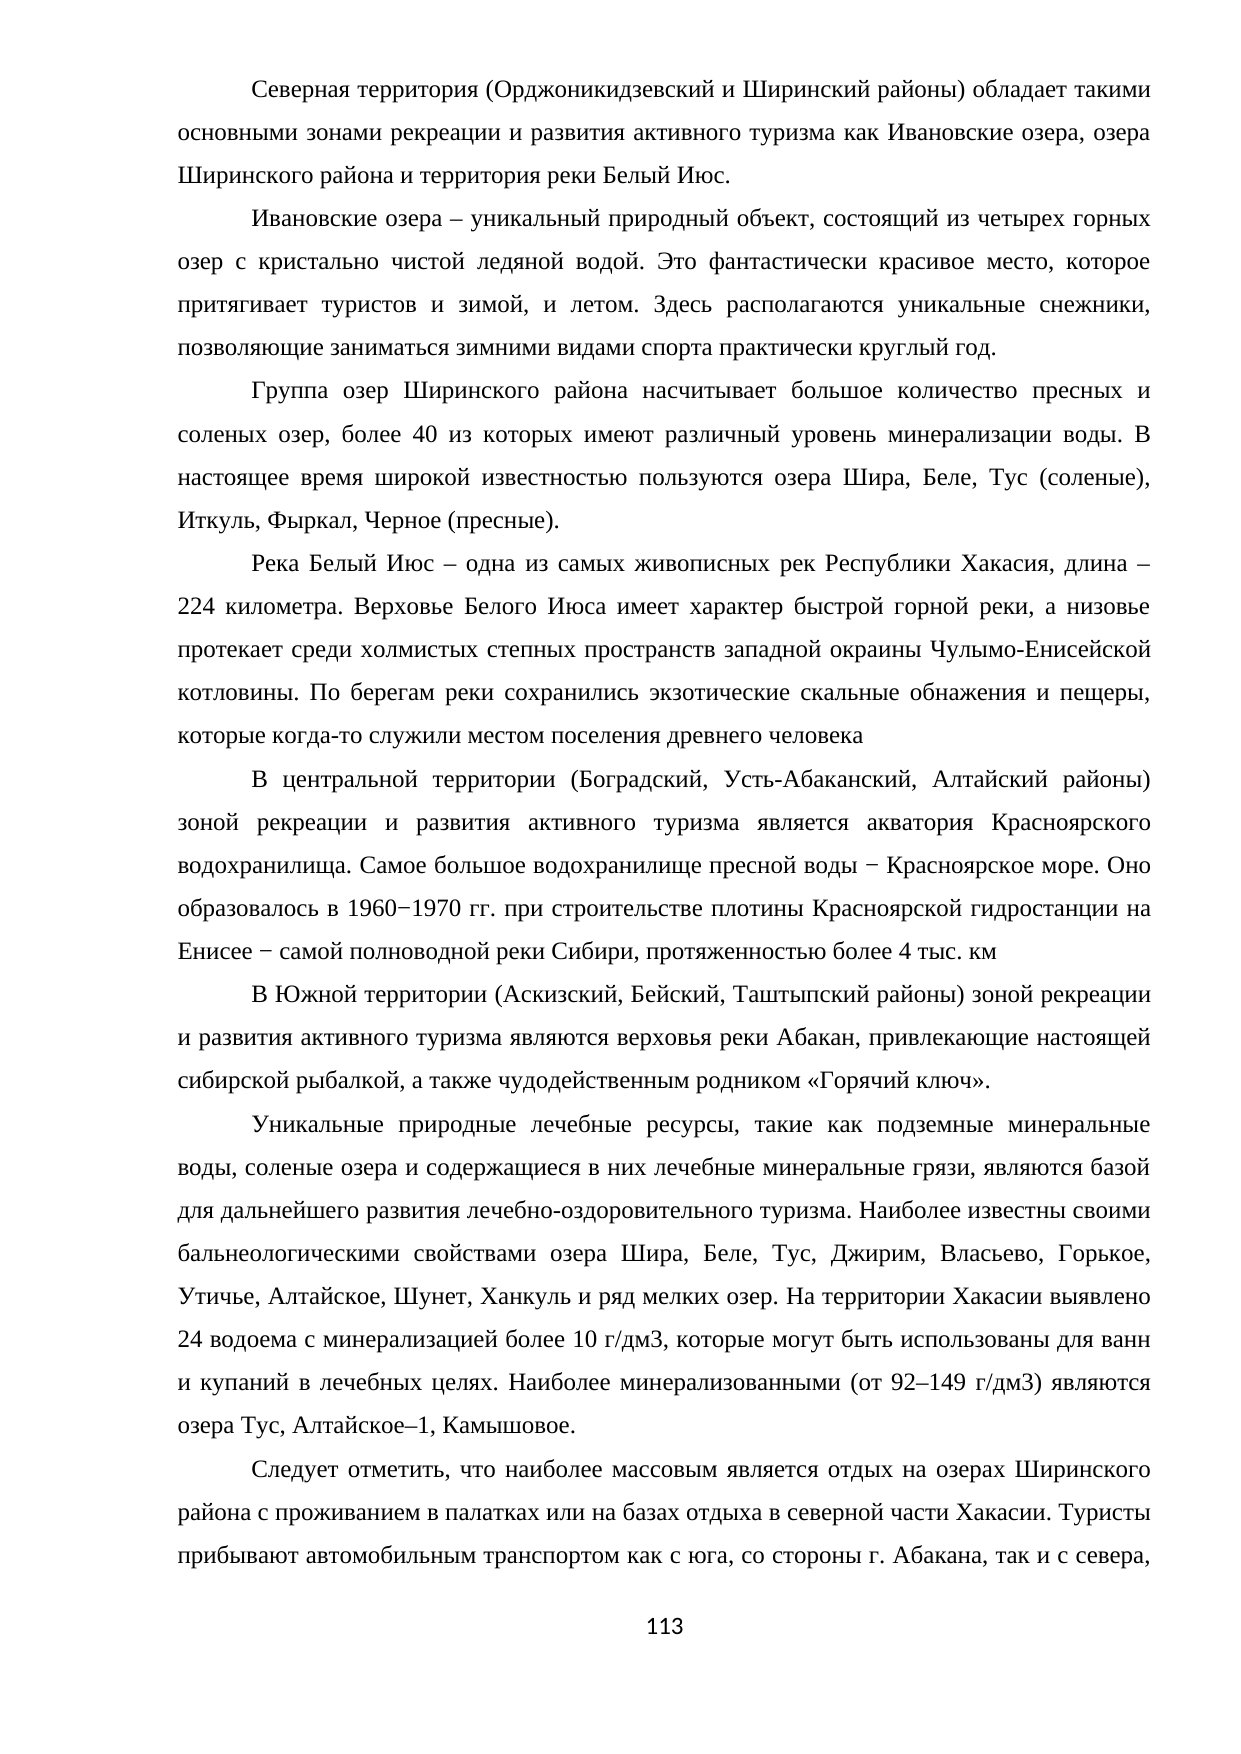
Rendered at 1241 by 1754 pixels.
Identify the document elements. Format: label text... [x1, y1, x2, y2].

text Следует отметить, что наиболее массовым является отдых на озерах Ширинского района с проживанием в палатках или на базах отдыха в северной части Хакасии. Туристы прибывают автомобильным транспортом как с юга, со стороны г. Абакана, так и с севера, [177, 1454, 1152, 1569]
text Уникальные природные лечебные ресурсы, такие как подземные минеральные воды, соленые озера и содержащиеся в них лечебные минеральные грязи, являются базой для дальнейшего развития лечебно-оздоровительного туризма. Наиболее известны своими бальнеологическими свойствами озера Шира, Беле, Тус, Джирим, Власьево, Горькое, Утичье, Алтайское, Шунет, Ханкуль и ряд мелких озер. На территории Хакасии выявлено 24 водоема с минерализацией более 10 г/дм3, которые могут быть использованы для ванн и купаний в лечебных целях. Наиболее минерализованными (от 92–149 г/дм3) являются озера Тус, Алтайское–1, Камышовое. [177, 1109, 1152, 1439]
text Северная территория (Орджоникидзевский и Ширинский районы) обладает такими основными зонами рекреации и развития активного туризма как Ивановские озера, озера Ширинского района и территория реки Белый Июс. [177, 74, 1152, 189]
text В Южной территории (Аскизский, Бейский, Таштыпский районы) зоной рекреации и развития активного туризма являются верховья реки Абакан, привлекающие настоящей сибирской рыбалкой, а также чудодейственным родником «Горячий ключ». [177, 979, 1152, 1094]
text Группа озер Ширинского района насчитывает большое количество пресных и соленых озер, более 40 из которых имеют различный уровень минерализации воды. В настоящее время широкой известностью пользуются озера Шира, Беле, Тус (соленые), Иткуль, Фыркал, Черное (пресные). [177, 376, 1152, 534]
text Ивановские озера – уникальный природный объект, состоящий из четырех горных озер с кристально чистой ледяной водой. Это фантастически красивое место, которое притягивает туристов и зимой, и летом. Здесь располагаются уникальные снежники, позволяющие заниматься зимними видами спорта практически круглый год. [177, 203, 1152, 361]
text Река Белый Июс – одна из самых живописных рек Республики Хакасия, длина – 224 километра. Верховье Белого Июса имеет характер быстрой горной реки, а низовье протекает среди холмистых степных пространств западной окраины Чулымо-Енисейской котловины. По берегам реки сохранились экзотические скальные обнажения и пещеры, которые когда-то служили местом поселения древнего человека [177, 548, 1152, 749]
text В центральной территории (Боградский, Усть-Абаканский, Алтайский районы) зоной рекреации и развития активного туризма является акватория Красноярского водохранилища. Самое большое водохранилище пресной воды − Красноярское море. Оно образовалось в 1960−1970 гг. при строительстве плотины Красноярской гидростанции на Енисее − самой полноводной реки Сибири, протяженностью более 4 тыс. км [177, 764, 1152, 965]
